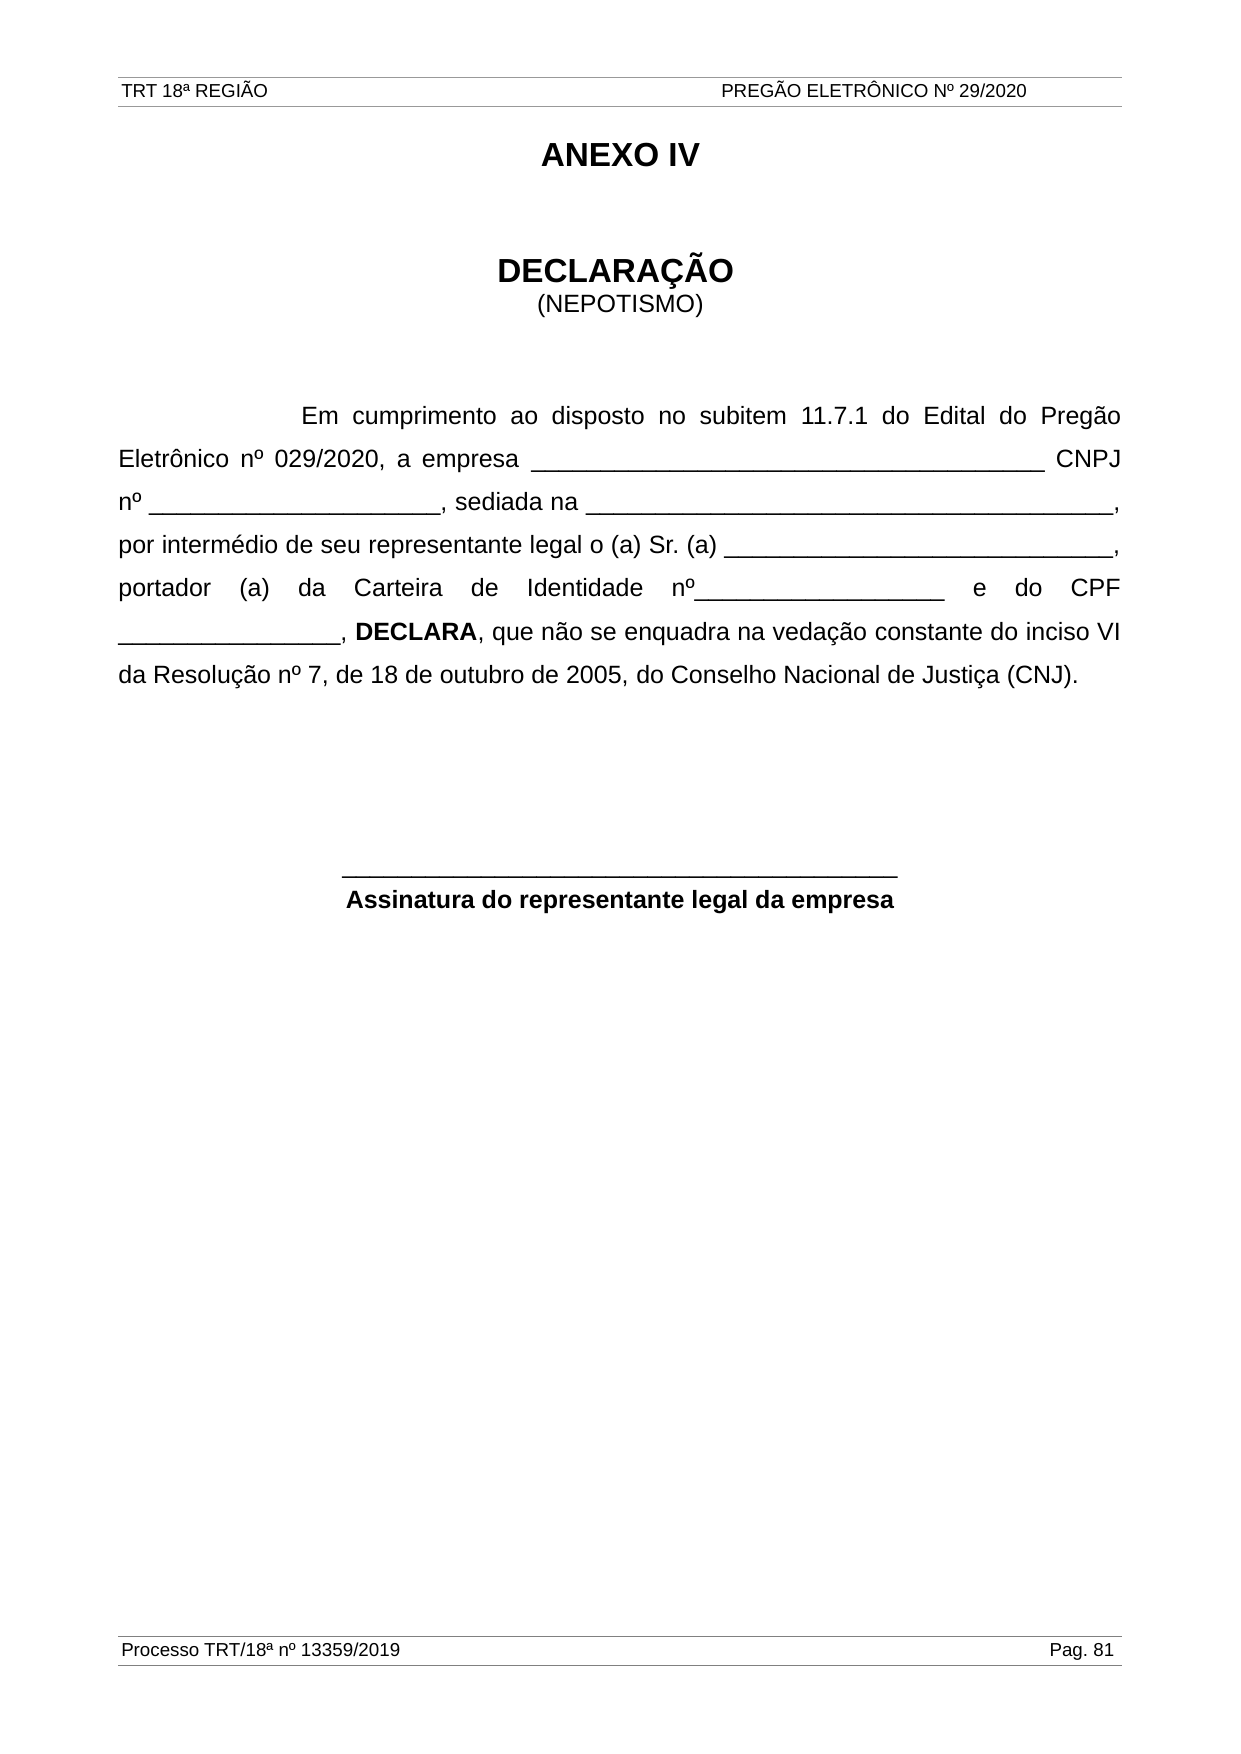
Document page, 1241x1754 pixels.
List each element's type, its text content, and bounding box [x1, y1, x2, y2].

text ANEXO IV [118, 136, 1122, 174]
text (NEPOTISMO) [118, 289, 1122, 318]
text ________________________________________ [118, 850, 1122, 879]
text DECLARAÇÃO [118, 251, 1122, 289]
text Em cumprimento ao disposto no subitem 11.7.1 do Edital do Pregão Eletrônico nº 029/2020, a empresa _____________________________________ CNPJ nº _____________________, sediada na ______________________________________, por intermédio de seu representante legal o (a) Sr. (a) ____________________________, portador (a) da Carteira de Identidade nº__________________ e do CPF ________________, DECLARA, que não se enquadra na vedação constante do inciso VI da Resolução nº 7, de 18 de outubro de 2005, do Conselho Nacional de Justiça (CNJ). [118, 401, 1122, 688]
text Assinatura do representante legal da empresa [118, 879, 1122, 914]
